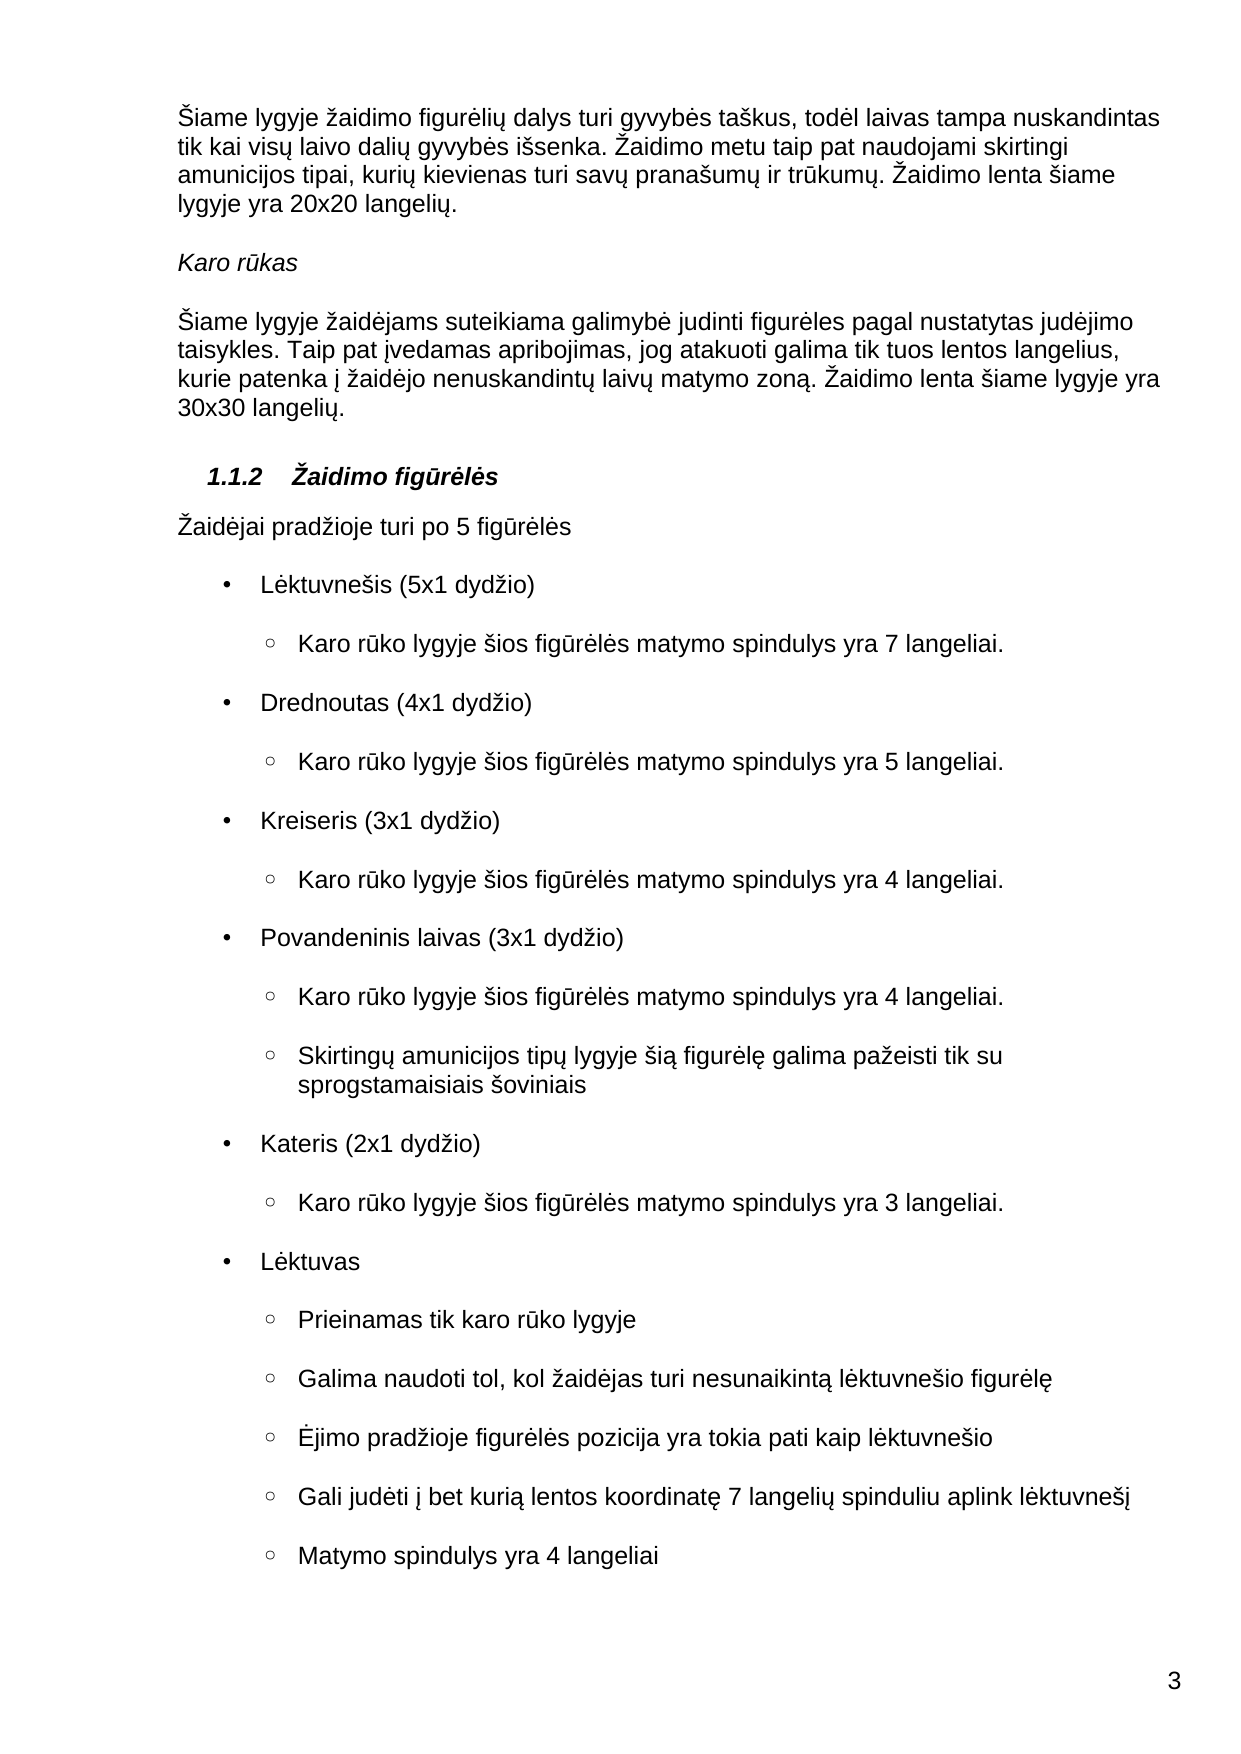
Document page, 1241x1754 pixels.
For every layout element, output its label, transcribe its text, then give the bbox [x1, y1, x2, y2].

list Gali judėti į bet kurią lentos koordinatę 7 langelių spinduliu aplink lėktuvnešį [260, 1482, 1181, 1511]
text Žaidėjai pradžioje turi po 5 figūrėlės [177, 512, 1181, 540]
list Matymo spindulys yra 4 langeliai [260, 1541, 1181, 1569]
list Lėktuvas [223, 1246, 1181, 1275]
subtitle Žaidimo figūrėlės [207, 462, 1181, 490]
text Karo rūkas [177, 248, 1181, 277]
list Lėktuvnešis (5x1 dydžio) [223, 570, 1181, 599]
list Prieinamas tik karo rūko lygyje [260, 1305, 1181, 1334]
list Povandeninis laivas (3x1 dydžio) [223, 923, 1181, 952]
list Galima naudoti tol, kol žaidėjas turi nesunaikintą lėktuvnešio figurėlę [260, 1364, 1181, 1393]
list Karo rūko lygyje šios figūrėlės matymo spindulys yra 4 langeliai. [260, 982, 1181, 1011]
list Karo rūko lygyje šios figūrėlės matymo spindulys yra 5 langeliai. [260, 747, 1181, 776]
list Karo rūko lygyje šios figūrėlės matymo spindulys yra 4 langeliai. [260, 864, 1181, 893]
list Skirtingų amunicijos tipų lygyje šią figurėlę galima pažeisti tik su sprogstamaisiais šoviniais [260, 1041, 1181, 1099]
list Karo rūko lygyje šios figūrėlės matymo spindulys yra 3 langeliai. [260, 1188, 1181, 1216]
text Šiame lygyje žaidimo figurėlių dalys turi gyvybės taškus, todėl laivas tampa nuskandintas tik kai visų laivo dalių gyvybės išsenka. Žaidimo metu taip pat naudojami skirtingi amunicijos tipai, kurių kievienas turi savų pranašumų ir trūkumų. Žaidimo lenta šiame lygyje yra 20x20 langelių. [177, 103, 1181, 218]
list Kateris (2x1 dydžio) [223, 1129, 1181, 1158]
list Drednoutas (4x1 dydžio) [223, 688, 1181, 717]
list Kreiseris (3x1 dydžio) [223, 806, 1181, 834]
list Ėjimo pradžioje figurėlės pozicija yra tokia pati kaip lėktuvnešio [260, 1423, 1181, 1452]
list Karo rūko lygyje šios figūrėlės matymo spindulys yra 7 langeliai. [260, 629, 1181, 658]
text Šiame lygyje žaidėjams suteikiama galimybė judinti figurėles pagal nustatytas judėjimo taisykles. Taip pat įvedamas apribojimas, jog atakuoti galima tik tuos lentos langelius, kurie patenka į žaidėjo nenuskandintų laivų matymo zoną. Žaidimo lenta šiame lygyje yra 30x30 langelių. [177, 307, 1181, 422]
